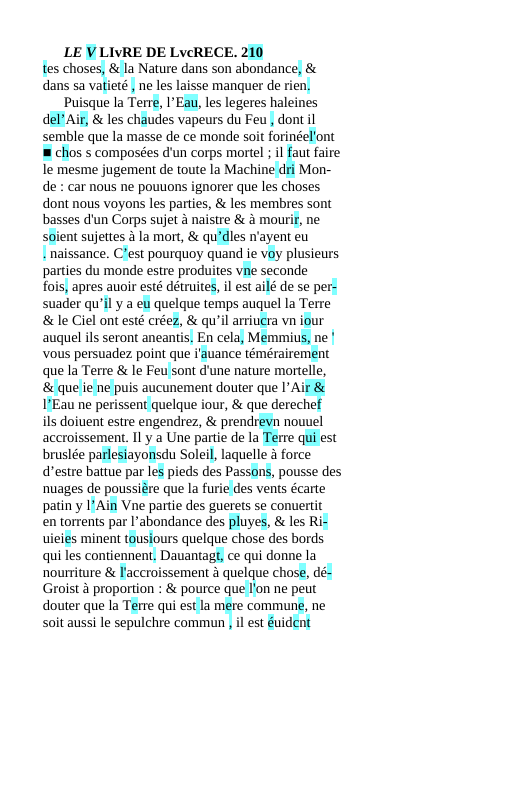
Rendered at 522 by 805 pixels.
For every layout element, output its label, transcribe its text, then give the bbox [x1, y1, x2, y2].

text LE V LIvRE DE LvcRECE. 210 tes choses, & la Nature dans son abondance, & dans sa vatieté , ne les laisse manquer de rien. [43, 43, 426, 94]
text Puisque la Terre, l’Eau, les legeres haleines del’Air, & les chaudes vapeurs du Feu , dont il semble que la masse de ce monde soit forinéel'ont ■ chos s composées d'un corps mortel ; il faut faire le mesme jugement de toute la Machine dri Mon- de : car nous ne pouuons ignorer que les choses dont nous voyons les parties, & les membres sont basses d'un Corps sujet à naistre & à mourir, ne soient sujettes à la mort, & qu’dles n'ayent eu . naissance. C’est pourquoy quand ie voy plusieurs parties du monde estre produites vne seconde fois, apres auoir esté détruites, il est ailé de se per- suader qu’il y a eu quelque temps auquel la Terre & le Ciel ont esté créez, & qu’il arriucra vn iour auquel ils seront aneantis. En cela, Memmius, ne ' vous persuadez point que i'auance témérairement que la Terre & le Feu sont d'une nature mortelle, & que ie ne puis aucunement douter que l’Air & l’Eau ne perissent quelque iour, & que derechef ils doiuent estre engendrez, & prendrevn nouuel accroissement. Il y a Une partie de la Terre qui est bruslée parlesiayonsdu Soleil, laquelle à force d’estre battue par les pieds des Passons, pousse des nuages de poussière que la furie des vents écarte patin y l’Ain Vne partie des guerets se conuertit en torrents par l’abondance des pluyes, & les Ri- uieies minent tousiours quelque chose des bords qui les contiennent. Dauantagt, ce qui donne la nourriture & l'accroissement à quelque chose, dé- Groist à proportion : & pource que l'on ne peut douter que la Terre qui est la mere commune, ne soit aussi le sepulchre commun , il est éuidcnt [43, 94, 426, 630]
